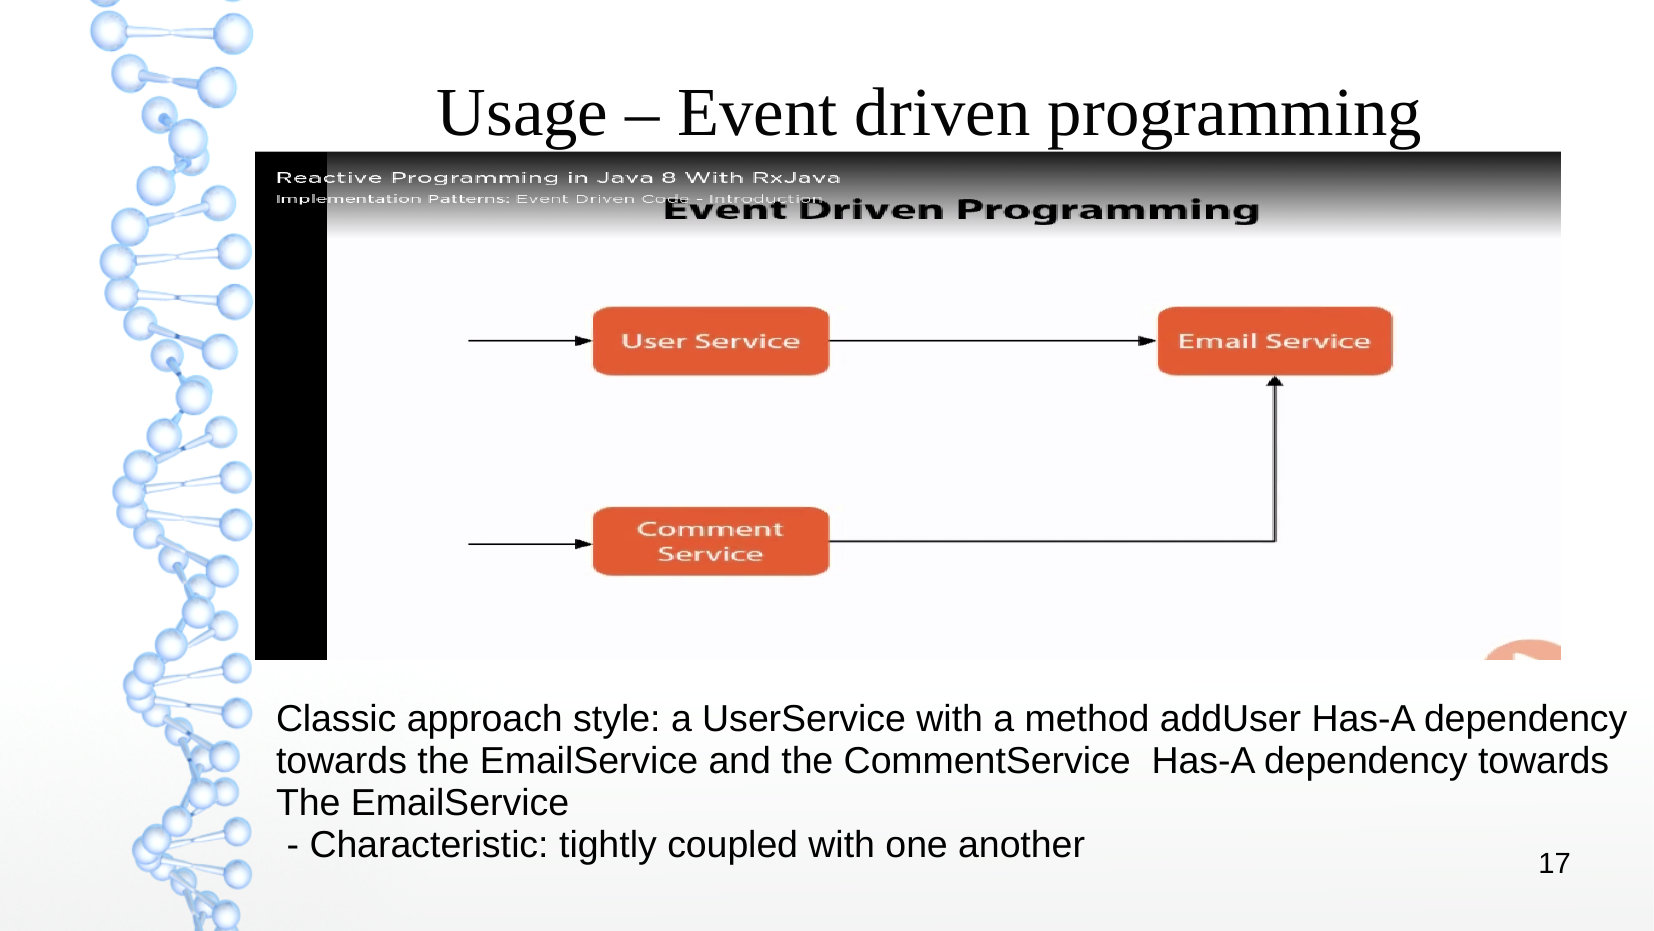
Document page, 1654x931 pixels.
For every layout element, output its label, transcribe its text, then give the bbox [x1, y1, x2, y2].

title Usage – Event driven programming [265, 35, 1595, 189]
picture [0, 0, 1654, 931]
text_box Classic approach style: a UserService with a method addUser Has-A dependency towards the EmailService and the CommentService Has-A dependency towards The EmailService - Characteristic: tightly coupled with one another [261, 690, 1642, 874]
